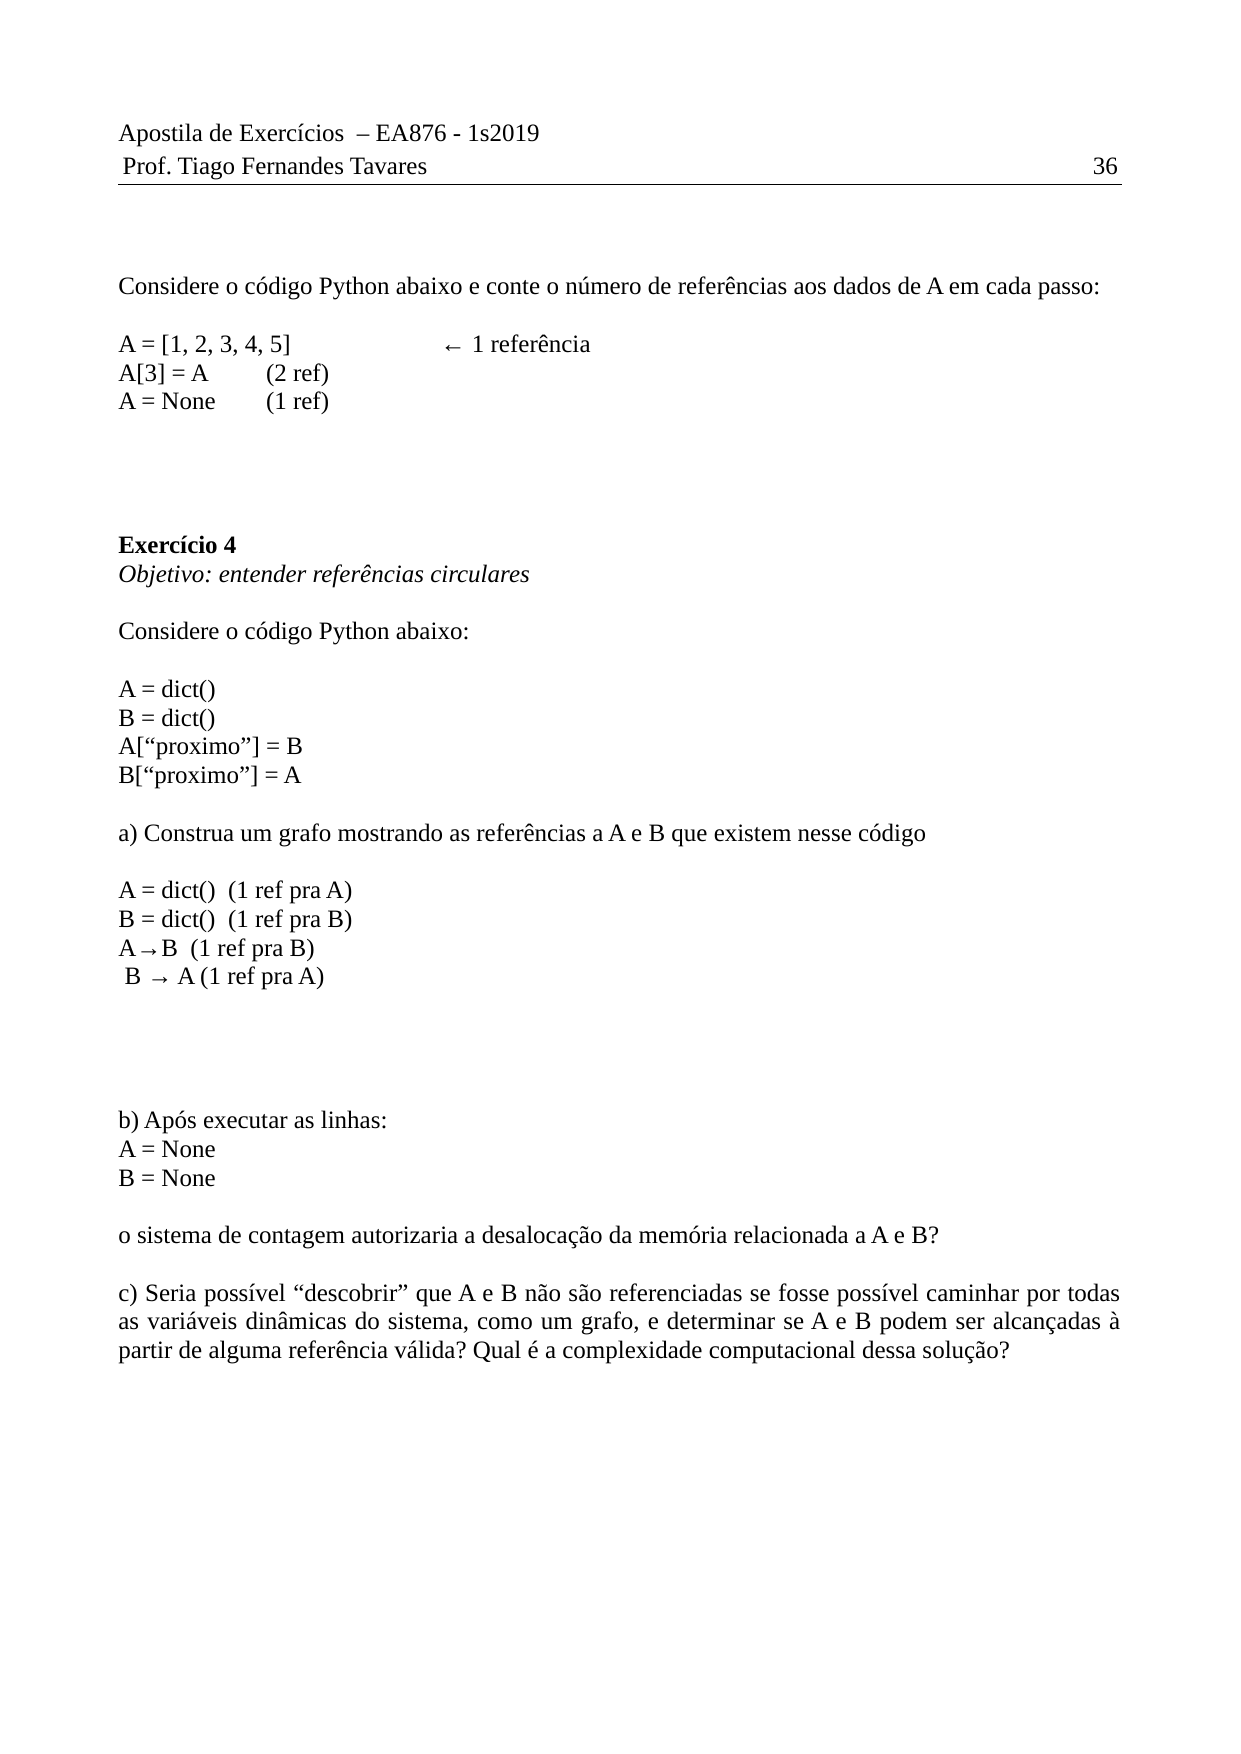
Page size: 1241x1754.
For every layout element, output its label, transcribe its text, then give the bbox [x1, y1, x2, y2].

text A = [1, 2, 3, 4, 5] ← 1 referência [118, 329, 1122, 358]
text B = None [118, 1163, 1122, 1191]
text A[3] = A (2 ref) [118, 358, 1122, 386]
text c) Seria possível “descobrir” que A e B não são referenciadas se fosse possível caminhar por todas as variáveis dinâmicas do sistema, como um grafo, e determinar se A e B podem ser alcançadas à partir de alguma referência válida? Qual é a complexidade computacional dessa solução? [118, 1278, 1122, 1364]
text A = dict() [118, 674, 1122, 703]
text a) Construa um grafo mostrando as referências a A e B que existem nesse código [118, 818, 1122, 846]
text A = None [118, 1134, 1122, 1163]
text B[“proximo”] = A [118, 760, 1122, 789]
text b) Após executar as linhas: [118, 1105, 1122, 1134]
text A = None (1 ref) [118, 386, 1122, 415]
text B → A (1 ref pra A) [118, 961, 1122, 990]
text B = dict() (1 ref pra B) [118, 904, 1122, 933]
text A = dict() (1 ref pra A) [118, 875, 1122, 904]
text A→B (1 ref pra B) [118, 933, 1122, 961]
text B = dict() [118, 703, 1122, 731]
text A[“proximo”] = B [118, 731, 1122, 760]
text o sistema de contagem autorizaria a desalocação da memória relacionada a A e B? [118, 1220, 1122, 1249]
text Exercício 4 [118, 530, 1122, 559]
text Considere o código Python abaixo e conte o número de referências aos dados de A em cada passo: [118, 271, 1122, 300]
text Considere o código Python abaixo: [118, 616, 1122, 645]
text Objetivo: entender referências circulares [118, 559, 1122, 588]
